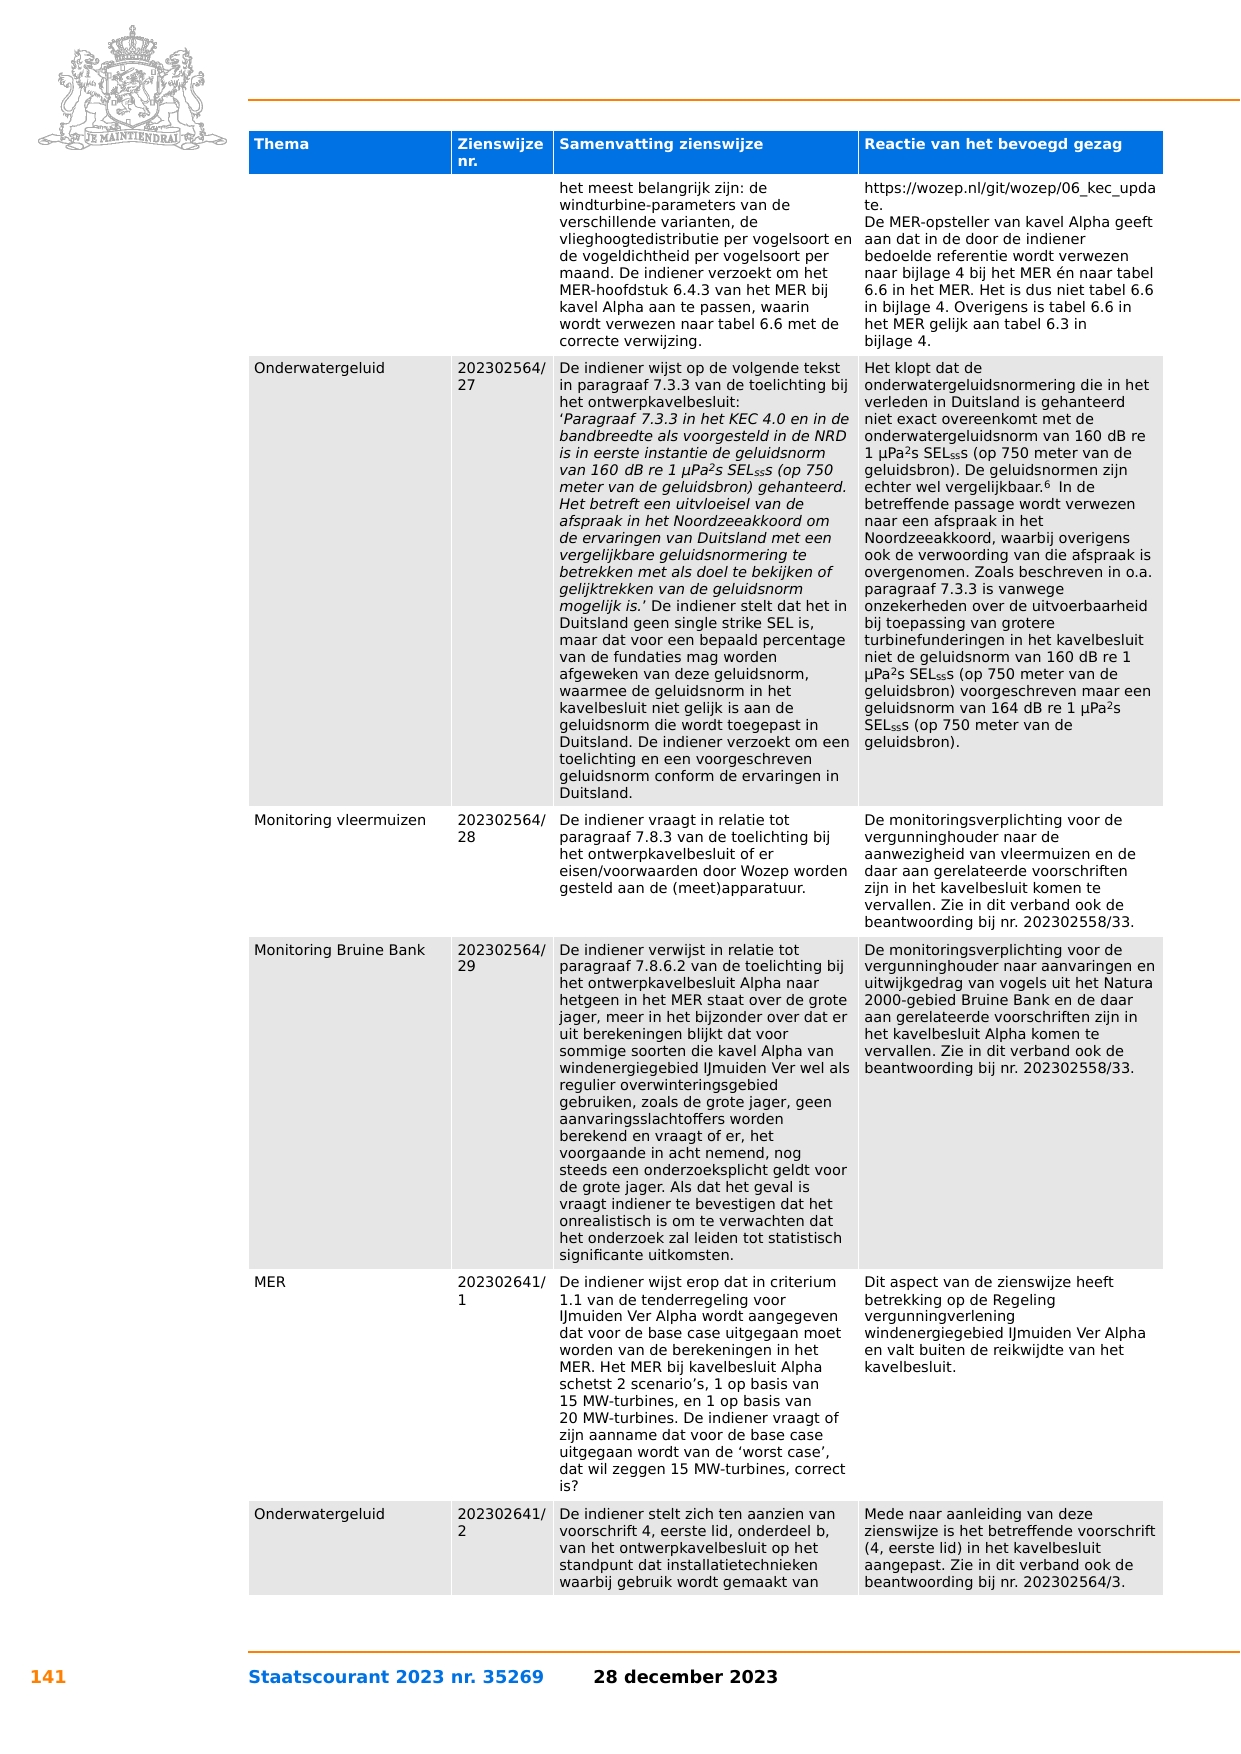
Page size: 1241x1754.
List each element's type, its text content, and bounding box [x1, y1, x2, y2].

table_cell Onderwatergeluid [249, 356, 451, 806]
table_cell 202302564/29 [452, 937, 553, 1269]
table_cell MER [249, 1270, 451, 1500]
table_cell 202302564/27 [452, 356, 553, 806]
table_cell 202302641/2 [452, 1501, 553, 1595]
table_cell Onderwatergeluid [249, 1501, 451, 1595]
table_cell 202302641/1 [452, 1270, 553, 1500]
table_cell [249, 175, 451, 354]
table_cell De indiener stelt zich ten aanzien van voorschrift 4, eerste lid, onderdeel b, van het ontwerpkavelbesluit op het standpunt dat installatietechnieken waarbij gebruik wordt gemaakt van [554, 1501, 858, 1595]
table_cell De indiener verwijst in relatie tot paragraaf 7.8.6.2 van de toelichting bij het ontwerpkavelbesluit Alpha naar hetgeen in het MER staat over de grote jager, meer in het bijzonder over dat er uit berekeningen blijkt dat voor sommige soorten die kavel Alpha van windenergiegebied IJmuiden Ver wel als regulier overwinteringsgebied gebruiken, zoals de grote jager, geen aanvaringsslachtoffers worden berekend en vraagt of er, het voorgaande in acht nemend, nog steeds een onderzoeksplicht geldt voor de grote jager. Als dat het geval is vraagt indiener te bevestigen dat het onrealistisch is om te verwachten dat het onderzoek zal leiden tot statistisch significante uitkomsten. [554, 937, 858, 1269]
table_cell De indiener vraagt in relatie tot paragraaf 7.8.3 van de toelichting bij het ontwerpkavelbesluit of er eisen/voorwaarden door Wozep worden gesteld aan de (meet)apparatuur. [554, 808, 858, 936]
table_header Zienswijzenr. [452, 131, 553, 174]
picture [38, 25, 227, 150]
table_header Thema [249, 131, 451, 174]
table_cell https://wozep.nl/git/wozep/06_kec_update. De MER-opsteller van kavel Alpha geeft aan dat in de door de indiener bedoelde referentie wordt verwezen naar bijlage 4 bij het MER én naar tabel 6.6 in het MER. Het is dus niet tabel 6.6 in bijlage 4. Overigens is tabel 6.6 in het MER gelijk aan tabel 6.3 in bijlage 4. [859, 175, 1163, 354]
table_header Reactie van het bevoegd gezag [859, 131, 1163, 174]
table_cell Monitoring Bruine Bank [249, 937, 451, 1269]
table_cell De monitoringsverplichting voor de vergunninghouder naar de aanwezigheid van vleermuizen en de daar aan gerelateerde voorschriften zijn in het kavelbesluit komen te vervallen. Zie in dit verband ook de beantwoording bij nr. 202302558/33. [859, 808, 1163, 936]
table_cell Monitoring vleermuizen [249, 808, 451, 936]
table_cell De monitoringsverplichting voor de vergunninghouder naar aanvaringen en uitwijkgedrag van vogels uit het Natura 2000-gebied Bruine Bank en de daar aan gerelateerde voorschriften zijn in het kavelbesluit Alpha komen te vervallen. Zie in dit verband ook de beantwoording bij nr. 202302558/33. [859, 937, 1163, 1269]
table_cell [452, 175, 553, 354]
table_cell 202302564/28 [452, 808, 553, 936]
table_cell Het klopt dat de onderwatergeluidsnormering die in het verleden in Duitsland is gehanteerd niet exact overeenkomt met de onderwatergeluidsnorm van 160 dB re 1 µPa2s SELsss (op 750 meter van de geluidsbron). De geluidsnormen zijn echter wel vergelijkbaar.6 In de betreffende passage wordt verwezen naar een afspraak in het Noordzeeakkoord, waarbij overigens ook de verwoording van die afspraak is overgenomen. Zoals beschreven in o.a. paragraaf 7.3.3 is vanwege onzekerheden over de uitvoerbaarheid bij toepassing van grotere turbinefunderingen in het kavelbesluit niet de geluidsnorm van 160 dB re 1 µPa2s SELsss (op 750 meter van de geluidsbron) voorgeschreven maar een geluidsnorm van 164 dB re 1 µPa2s SELsss (op 750 meter van de geluidsbron). [859, 356, 1163, 806]
table_cell De indiener wijst erop dat in criterium 1.1 van de tenderregeling voor IJmuiden Ver Alpha wordt aangegeven dat voor de base case uitgegaan moet worden van de berekeningen in het MER. Het MER bij kavelbesluit Alpha schetst 2 scenario’s, 1 op basis van 15 MW-turbines, en 1 op basis van 20 MW-turbines. De indiener vraagt of zijn aanname dat voor de base case uitgegaan wordt van de ‘worst case’, dat wil zeggen 15 MW-turbines, correct is? [554, 1270, 858, 1500]
table_cell De indiener wijst op de volgende tekst in paragraaf 7.3.3 van de toelichting bij het ontwerpkavelbesluit: ‘Paragraaf 7.3.3 in het KEC 4.0 en in de bandbreedte als voorgesteld in de NRD is in eerste instantie de geluidsnorm van 160 dB re 1 µPa2s SELsss (op 750 meter van de geluidsbron) gehanteerd. Het betreft een uitvloeisel van de afspraak in het Noordzeeakkoord om de ervaringen van Duitsland met een vergelijkbare geluidsnormering te betrekken met als doel te bekijken of gelijktrekken van de geluidsnorm mogelijk is.’ De indiener stelt dat het in Duitsland geen single strike SEL is, maar dat voor een bepaald percentage van de fundaties mag worden afgeweken van deze geluidsnorm, waarmee de geluidsnorm in het kavelbesluit niet gelijk is aan de geluidsnorm die wordt toegepast in Duitsland. De indiener verzoekt om een toelichting en een voorgeschreven geluidsnorm conform de ervaringen in Duitsland. [554, 356, 858, 806]
table_cell Dit aspect van de zienswijze heeft betrekking op de Regeling vergunningverlening windenergiegebied IJmuiden Ver Alpha en valt buiten de reikwijdte van het kavelbesluit. [859, 1270, 1163, 1500]
table_cell Mede naar aanleiding van deze zienswijze is het betreffende voorschrift (4, eerste lid) in het kavelbesluit aangepast. Zie in dit verband ook de beantwoording bij nr. 202302564/3. [859, 1501, 1163, 1595]
table_cell het meest belangrijk zijn: de windturbine-parameters van de verschillende varianten, de vlieghoogtedistributie per vogelsoort en de vogeldichtheid per vogelsoort per maand. De indiener verzoekt om het MER-hoofdstuk 6.4.3 van het MER bij kavel Alpha aan te passen, waarin wordt verwezen naar tabel 6.6 met de correcte verwijzing. [554, 175, 858, 354]
table_header Samenvatting zienswijze [554, 131, 858, 174]
